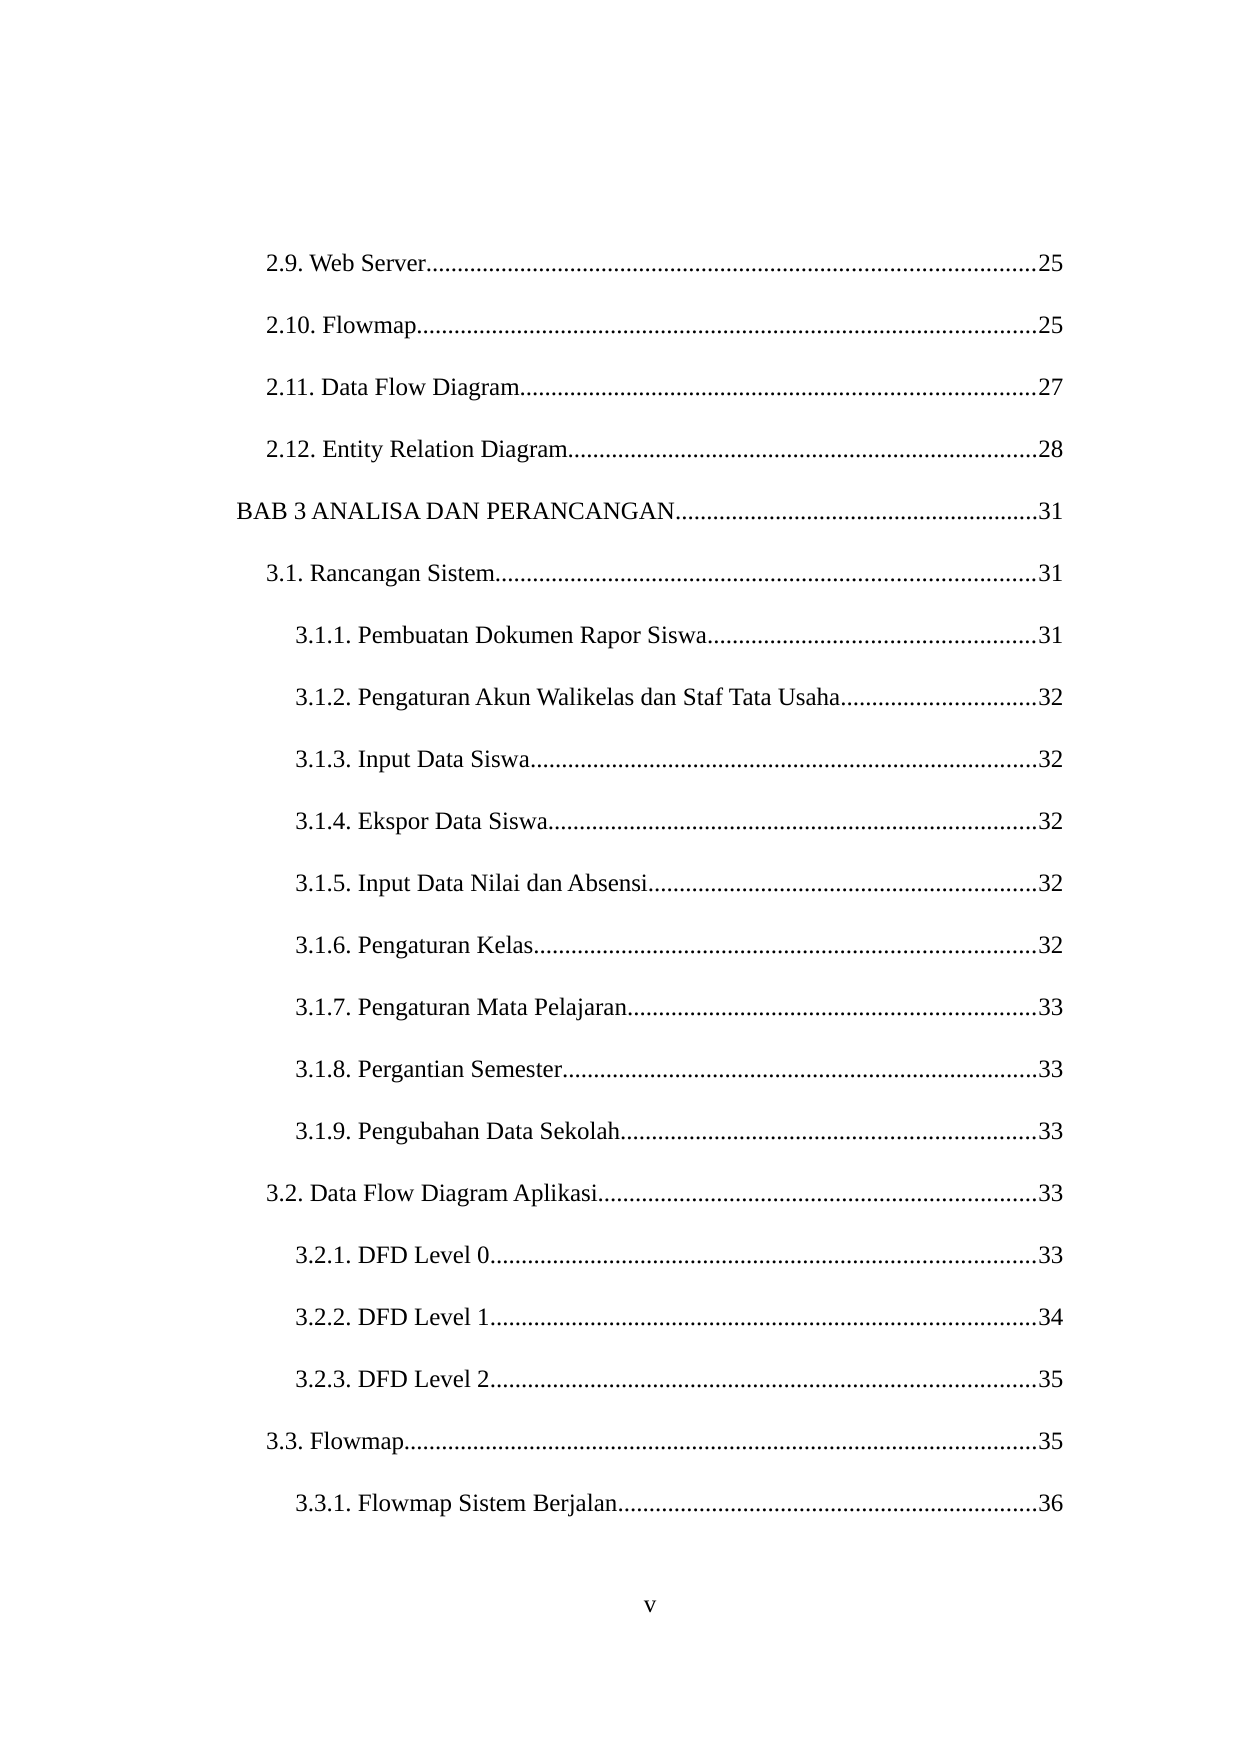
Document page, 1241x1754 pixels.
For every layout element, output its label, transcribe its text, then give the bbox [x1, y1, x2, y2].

text 3.1.2. Pengaturan Akun Walikelas dan Staf Tata Usaha 32 [295, 670, 1063, 714]
text 3.1.3. Input Data Siswa 32 [295, 732, 1063, 776]
text 3.3.1. Flowmap Sistem Berjalan 36 [295, 1476, 1063, 1520]
text BAB 3 ANALISA DAN PERANCANGAN 31 [236, 484, 1063, 528]
text 3.2.1. DFD Level 0 33 [295, 1228, 1063, 1272]
text 3.1.4. Ekspor Data Siswa 32 [295, 794, 1063, 838]
text 3.1. Rancangan Sistem 31 [266, 546, 1063, 590]
text 3.1.7. Pengaturan Mata Pelajaran 33 [295, 980, 1063, 1024]
text 2.11. Data Flow Diagram 27 [266, 360, 1063, 404]
text 3.3. Flowmap 35 [266, 1414, 1063, 1458]
text 3.1.1. Pembuatan Dokumen Rapor Siswa 31 [295, 608, 1063, 652]
text 2.12. Entity Relation Diagram 28 [266, 422, 1063, 466]
text 3.1.6. Pengaturan Kelas 32 [295, 918, 1063, 962]
text 3.2.2. DFD Level 1 34 [295, 1290, 1063, 1334]
text 3.1.5. Input Data Nilai dan Absensi 32 [295, 856, 1063, 900]
text 3.1.8. Pergantian Semester 33 [295, 1042, 1063, 1086]
text 3.1.9. Pengubahan Data Sekolah 33 [295, 1104, 1063, 1148]
text 2.9. Web Server 25 [266, 236, 1063, 281]
text 2.10. Flowmap 25 [266, 298, 1063, 342]
text 3.2. Data Flow Diagram Aplikasi 33 [266, 1166, 1063, 1210]
text 3.2.3. DFD Level 2 35 [295, 1352, 1063, 1396]
